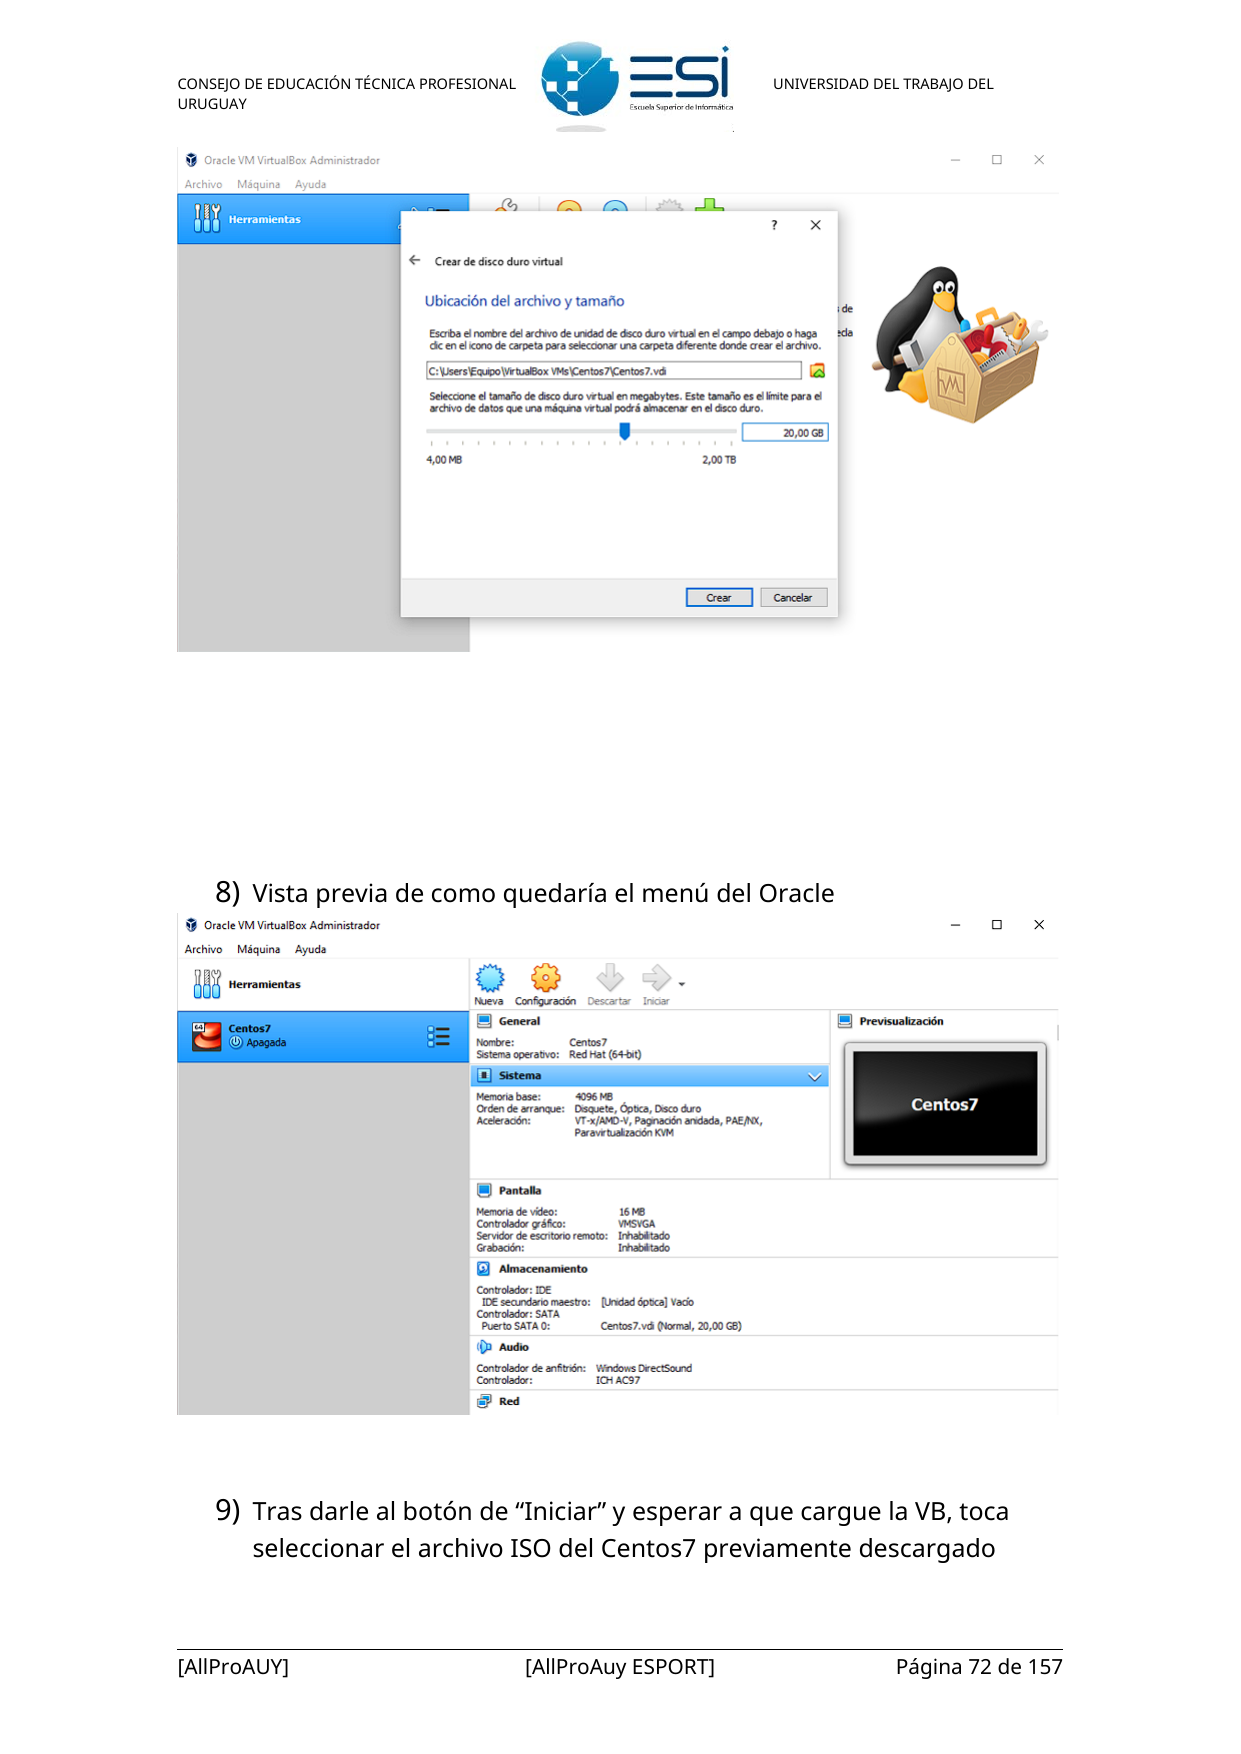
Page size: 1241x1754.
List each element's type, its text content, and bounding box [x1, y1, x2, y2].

picture [177, 913, 1059, 1415]
picture [177, 147, 1060, 652]
list Tras darle al botón de “Iniciar” y esperar a que cargue la VB, toca seleccionar el archivo ISO del Centos7 previamente descargado [215, 1489, 1063, 1565]
list Vista previa de como quedaría el menú del Oracle [215, 871, 1063, 911]
picture [534, 39, 734, 132]
